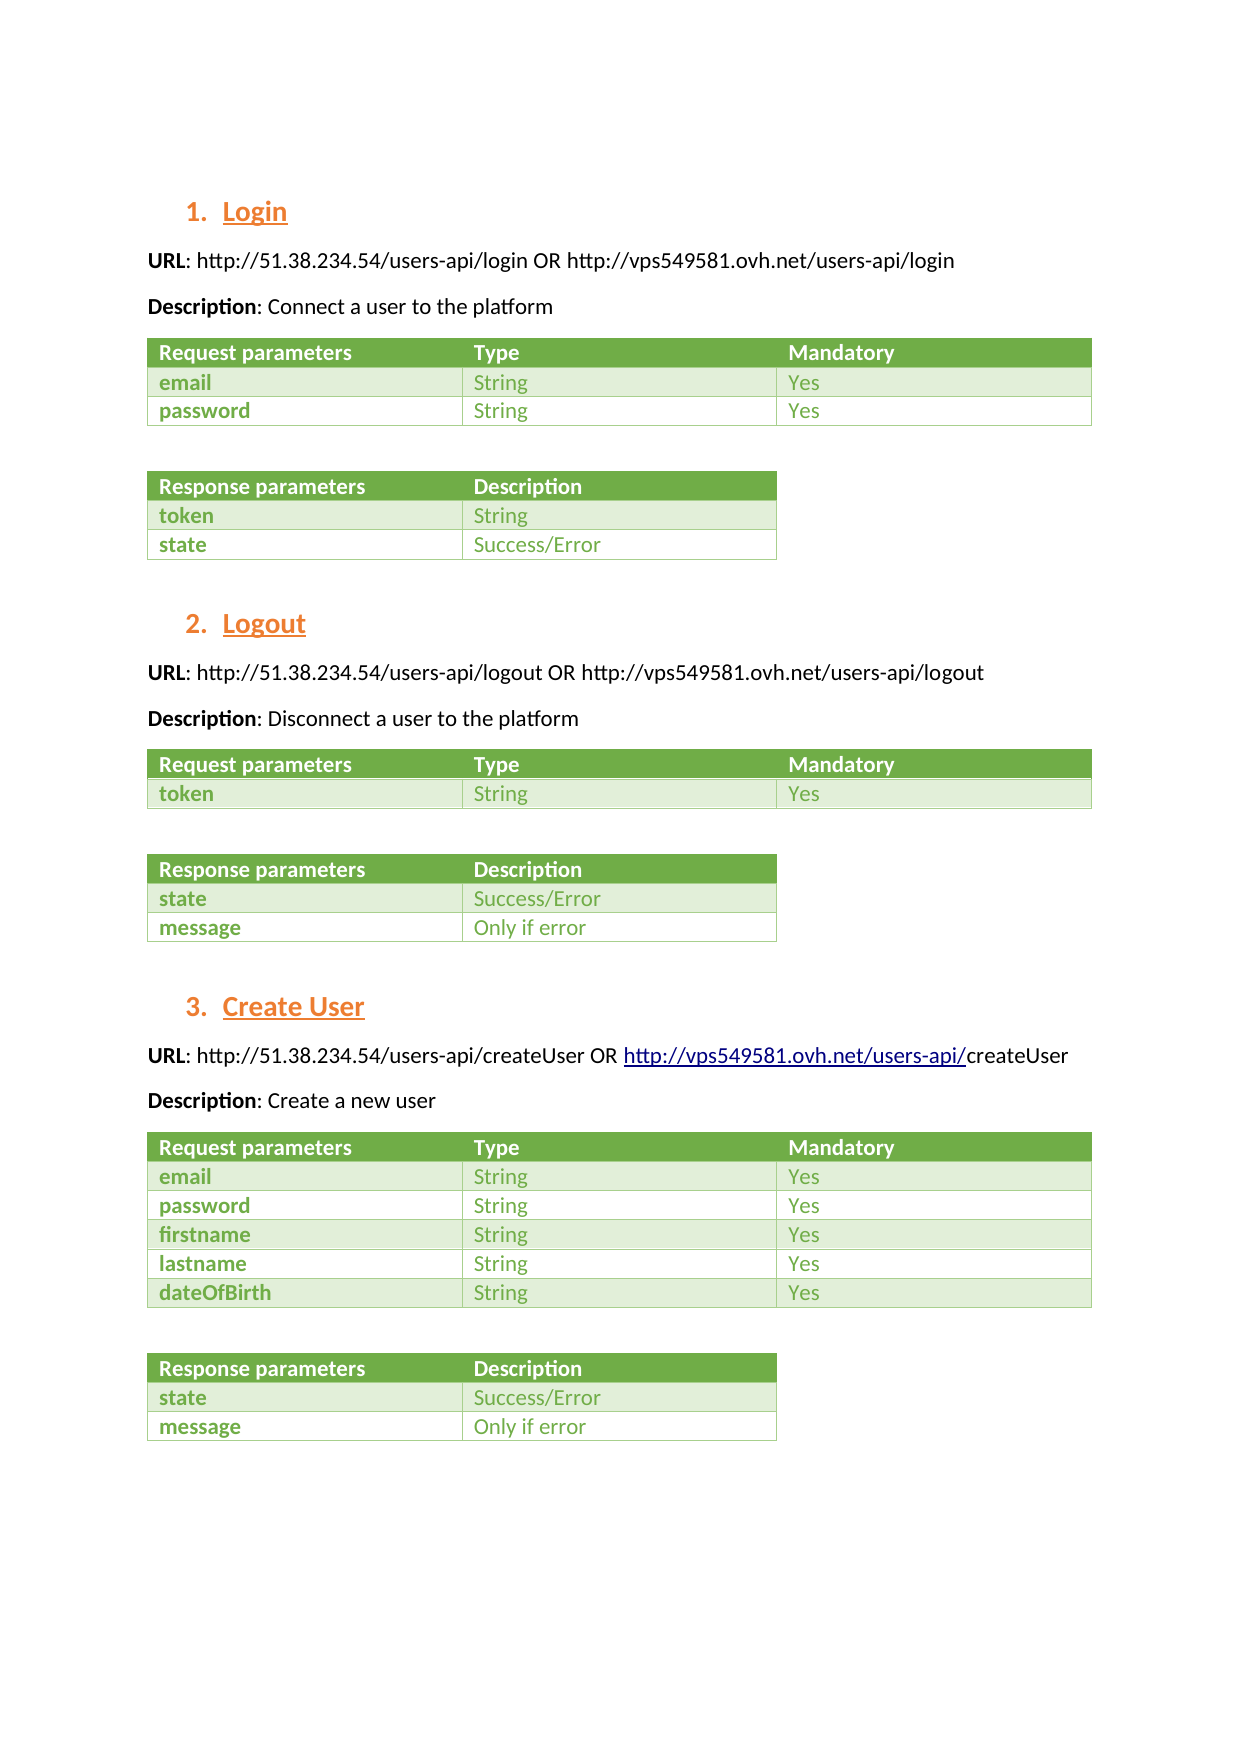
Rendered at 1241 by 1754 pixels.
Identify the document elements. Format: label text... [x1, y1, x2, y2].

table_cell Yes [777, 780, 1091, 807]
text Description: Connect a user to the platform [148, 292, 1093, 320]
table_cell firstname [148, 1220, 462, 1248]
table_cell message [148, 913, 462, 941]
table_cell Success/Error [463, 530, 776, 558]
table_cell token [148, 501, 462, 529]
table_cell Yes [777, 1191, 1091, 1219]
table_header Request parameters [148, 750, 462, 778]
table_cell String [463, 780, 776, 807]
table_cell password [148, 397, 462, 425]
table_cell dateOfBirth [148, 1279, 462, 1307]
table_cell String [463, 368, 776, 396]
table_cell password [148, 1191, 462, 1219]
table_cell token [148, 780, 462, 807]
table_header Description [462, 472, 776, 500]
table_header Mandatory [777, 750, 1091, 778]
table_cell state [148, 530, 462, 558]
table_cell Yes [777, 1220, 1091, 1248]
table_header Type [462, 1133, 777, 1161]
table_cell Only if error [463, 913, 776, 941]
table_cell String [463, 1279, 776, 1307]
table_cell email [148, 368, 462, 396]
title Login [185, 193, 1093, 229]
table_cell Yes [777, 397, 1091, 425]
table_cell String [463, 501, 776, 529]
text URL: http://51.38.234.54/users-api/createUser OR http://vps549581.ovh.net/users-api/createUser [148, 1041, 1093, 1069]
table_cell Success/Error [463, 884, 776, 912]
text Description: Disconnect a user to the platform [148, 704, 1093, 732]
table_cell Success/Error [463, 1383, 776, 1411]
table_header Response parameters [148, 855, 462, 883]
table_cell state [148, 884, 462, 912]
title Create User [185, 988, 1093, 1023]
table_cell message [148, 1412, 462, 1440]
text URL: http://51.38.234.54/users-api/login OR http://vps549581.ovh.net/users-api/login [148, 246, 1093, 274]
table_cell String [463, 1191, 776, 1219]
table_header Description [462, 1354, 776, 1382]
table_cell Only if error [463, 1412, 776, 1440]
table_header Request parameters [148, 1133, 462, 1161]
table_cell lastname [148, 1250, 462, 1277]
table_cell String [463, 397, 776, 425]
table_header Response parameters [148, 472, 462, 500]
table_header Type [462, 750, 777, 778]
table_cell Yes [777, 1162, 1091, 1190]
table_header Response parameters [148, 1354, 462, 1382]
table_cell state [148, 1383, 462, 1411]
table_cell Yes [777, 368, 1091, 396]
table_header Mandatory [777, 339, 1091, 367]
title Logout [185, 605, 1093, 641]
table_cell String [463, 1220, 776, 1248]
table_header Request parameters [148, 339, 462, 367]
table_header Type [462, 339, 777, 367]
table_cell String [463, 1162, 776, 1190]
table_header Mandatory [777, 1133, 1091, 1161]
table_cell email [148, 1162, 462, 1190]
table_cell Yes [777, 1250, 1091, 1277]
table_cell Yes [777, 1279, 1091, 1307]
table_header Description [462, 855, 776, 883]
text URL: http://51.38.234.54/users-api/logout OR http://vps549581.ovh.net/users-api/logout [148, 658, 1093, 686]
text Description: Create a new user [148, 1087, 1093, 1115]
table_cell String [463, 1250, 776, 1277]
